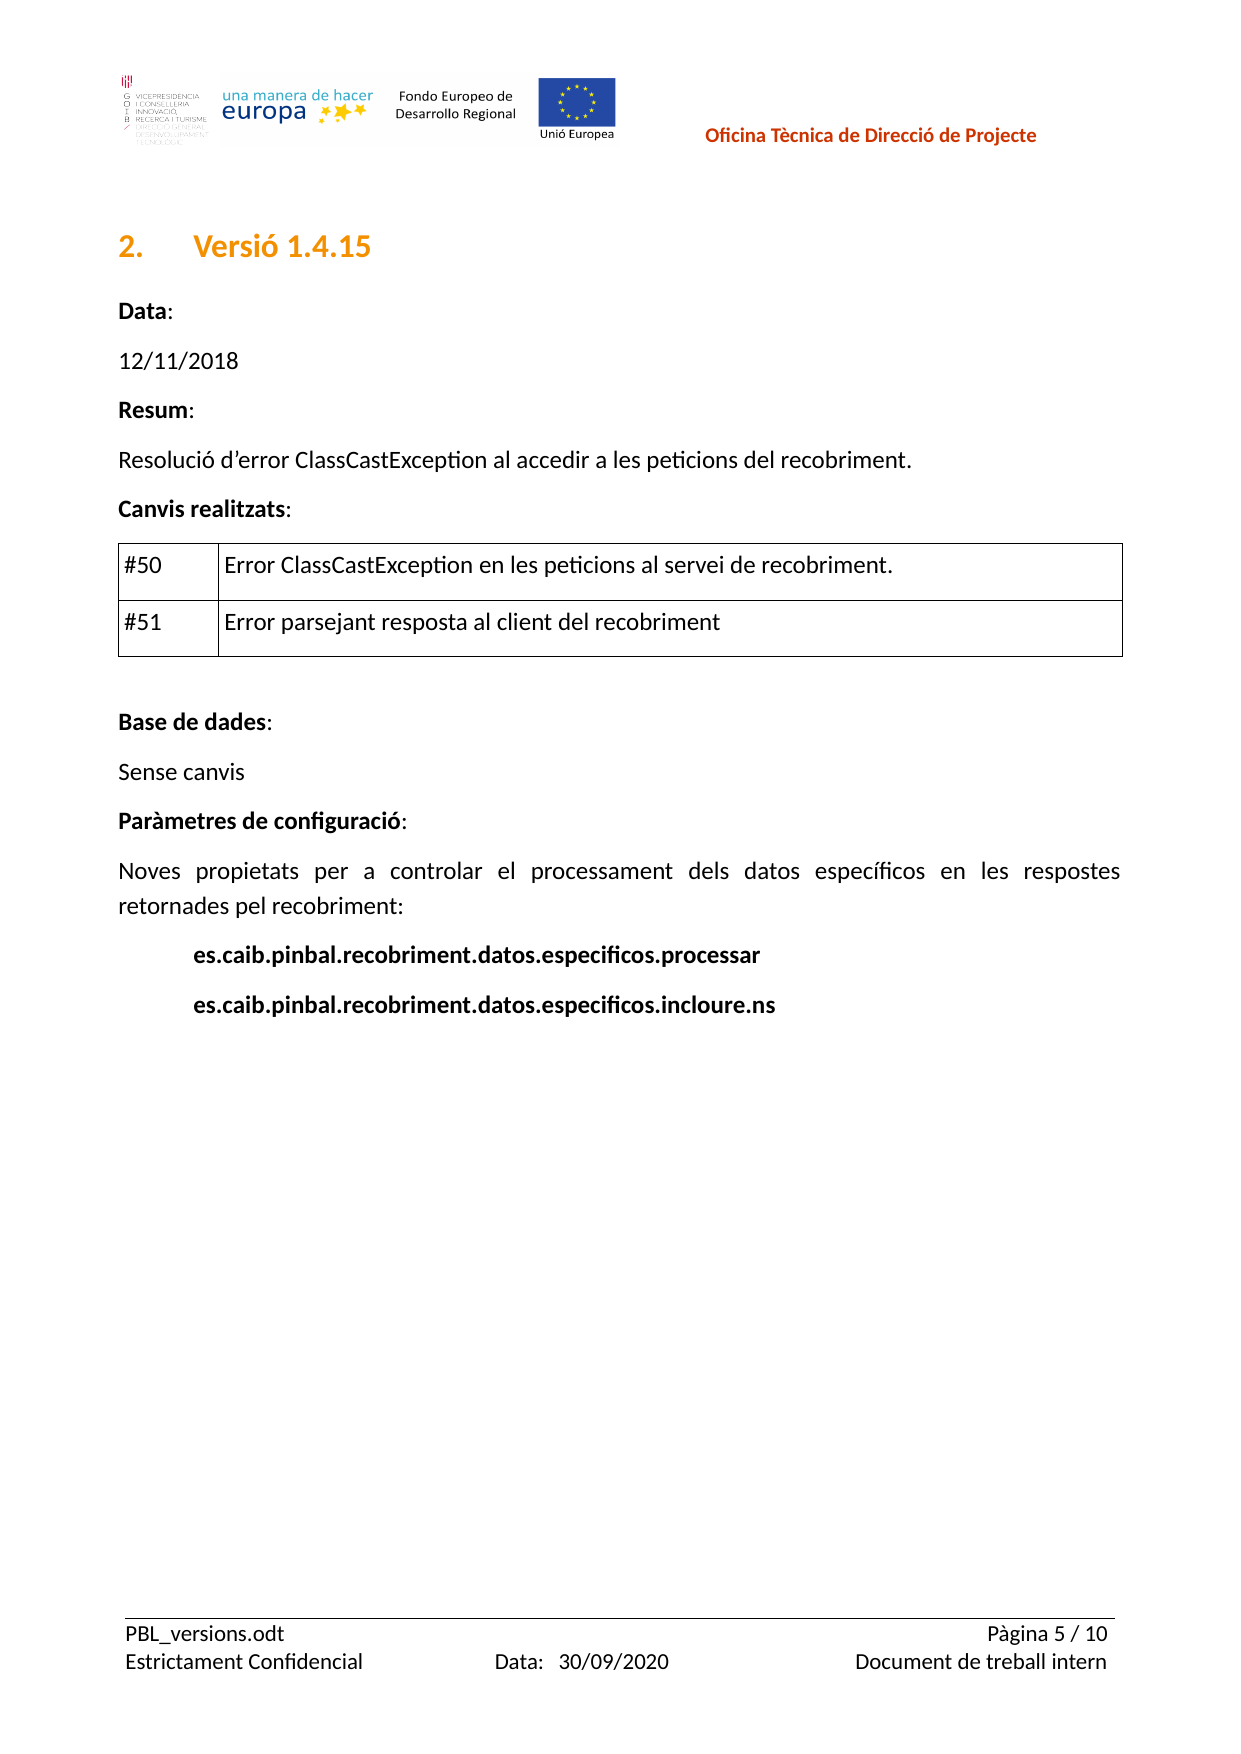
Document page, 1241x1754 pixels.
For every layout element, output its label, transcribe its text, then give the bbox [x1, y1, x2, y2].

picture [118, 73, 213, 147]
text Data: [118, 295, 1122, 326]
subtitle Versió 1.4.15 [118, 225, 1122, 266]
table_cell #51 [119, 601, 218, 656]
text 12/11/2018 [118, 345, 1122, 375]
text Sense canvis [118, 756, 1122, 786]
text Paràmetres de configuració: [118, 805, 1122, 836]
text es.caib.pinbal.recobriment.datos.especificos.incloure.ns [118, 989, 1122, 1019]
text Canvis realitzats: [118, 493, 1122, 524]
table_header #50 [119, 544, 218, 600]
text Base de dades: [118, 706, 1122, 737]
text Noves propietats per a controlar el processament dels datos específicos en les respostes retornades pel recobriment: [118, 855, 1122, 920]
text es.caib.pinbal.recobriment.datos.especificos.processar [118, 939, 1122, 970]
picture [219, 73, 621, 147]
table_header Error ClassCastException en les peticions al servei de recobriment. [219, 544, 1122, 600]
text Resolució d’error ClassCastException al accedir a les peticions del recobriment. [118, 444, 1122, 474]
text Resum: [118, 394, 1122, 425]
table_cell Error parsejant resposta al client del recobriment [219, 601, 1122, 656]
